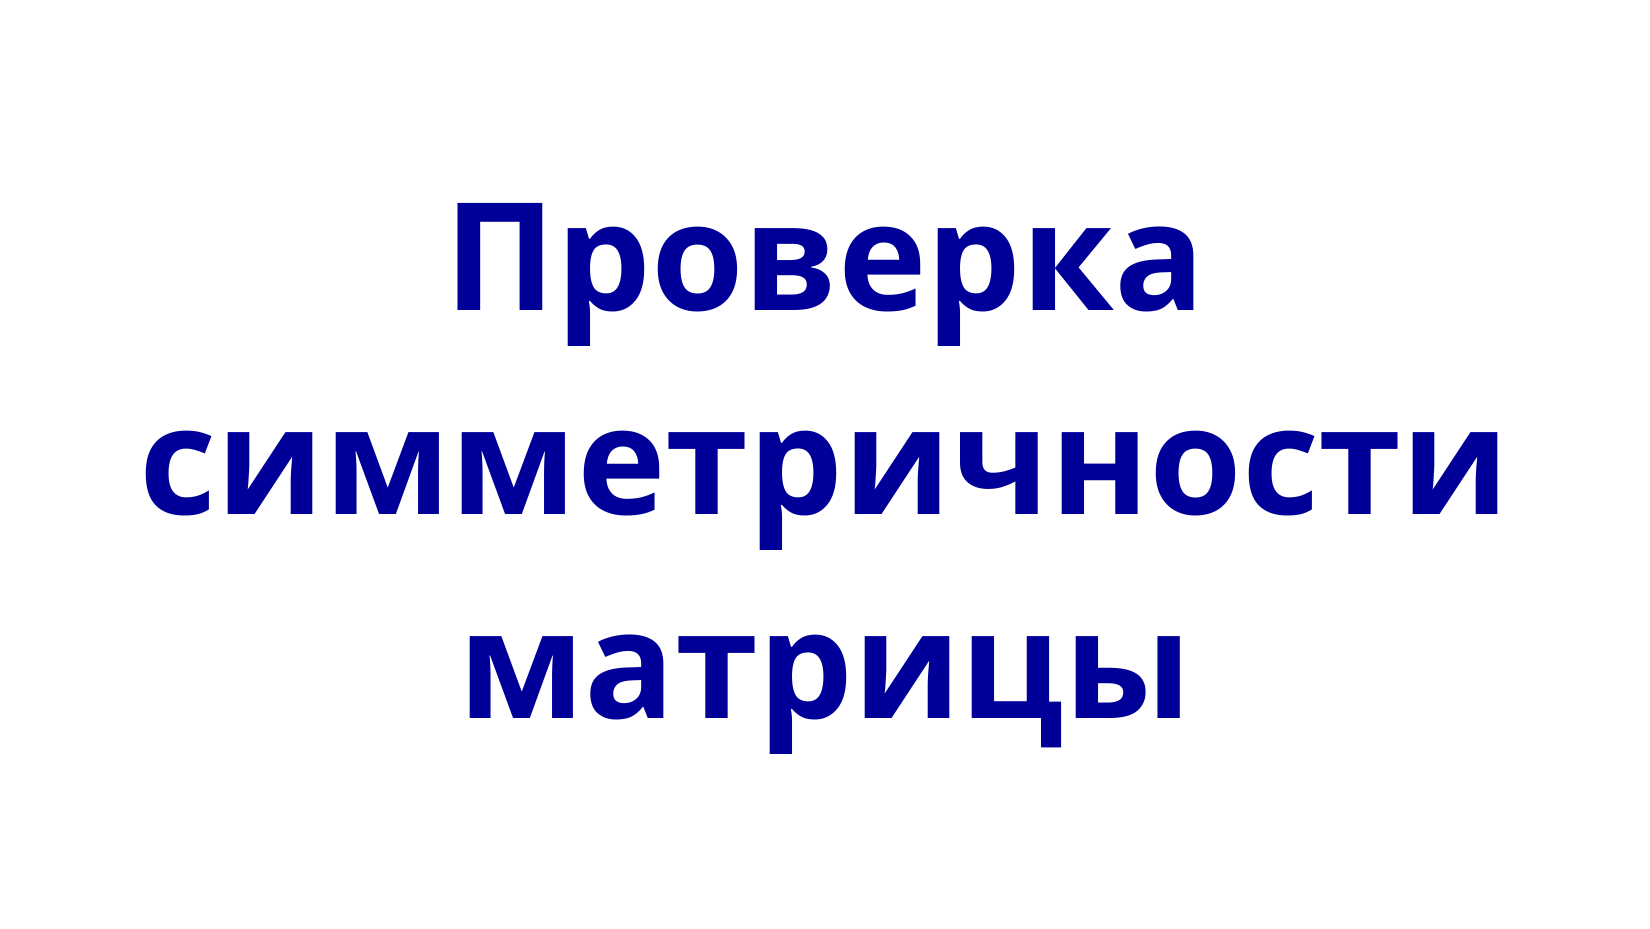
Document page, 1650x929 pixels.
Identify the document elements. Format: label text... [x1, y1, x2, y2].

subtitle Проверка симметричности матрицы [82, 36, 1568, 876]
